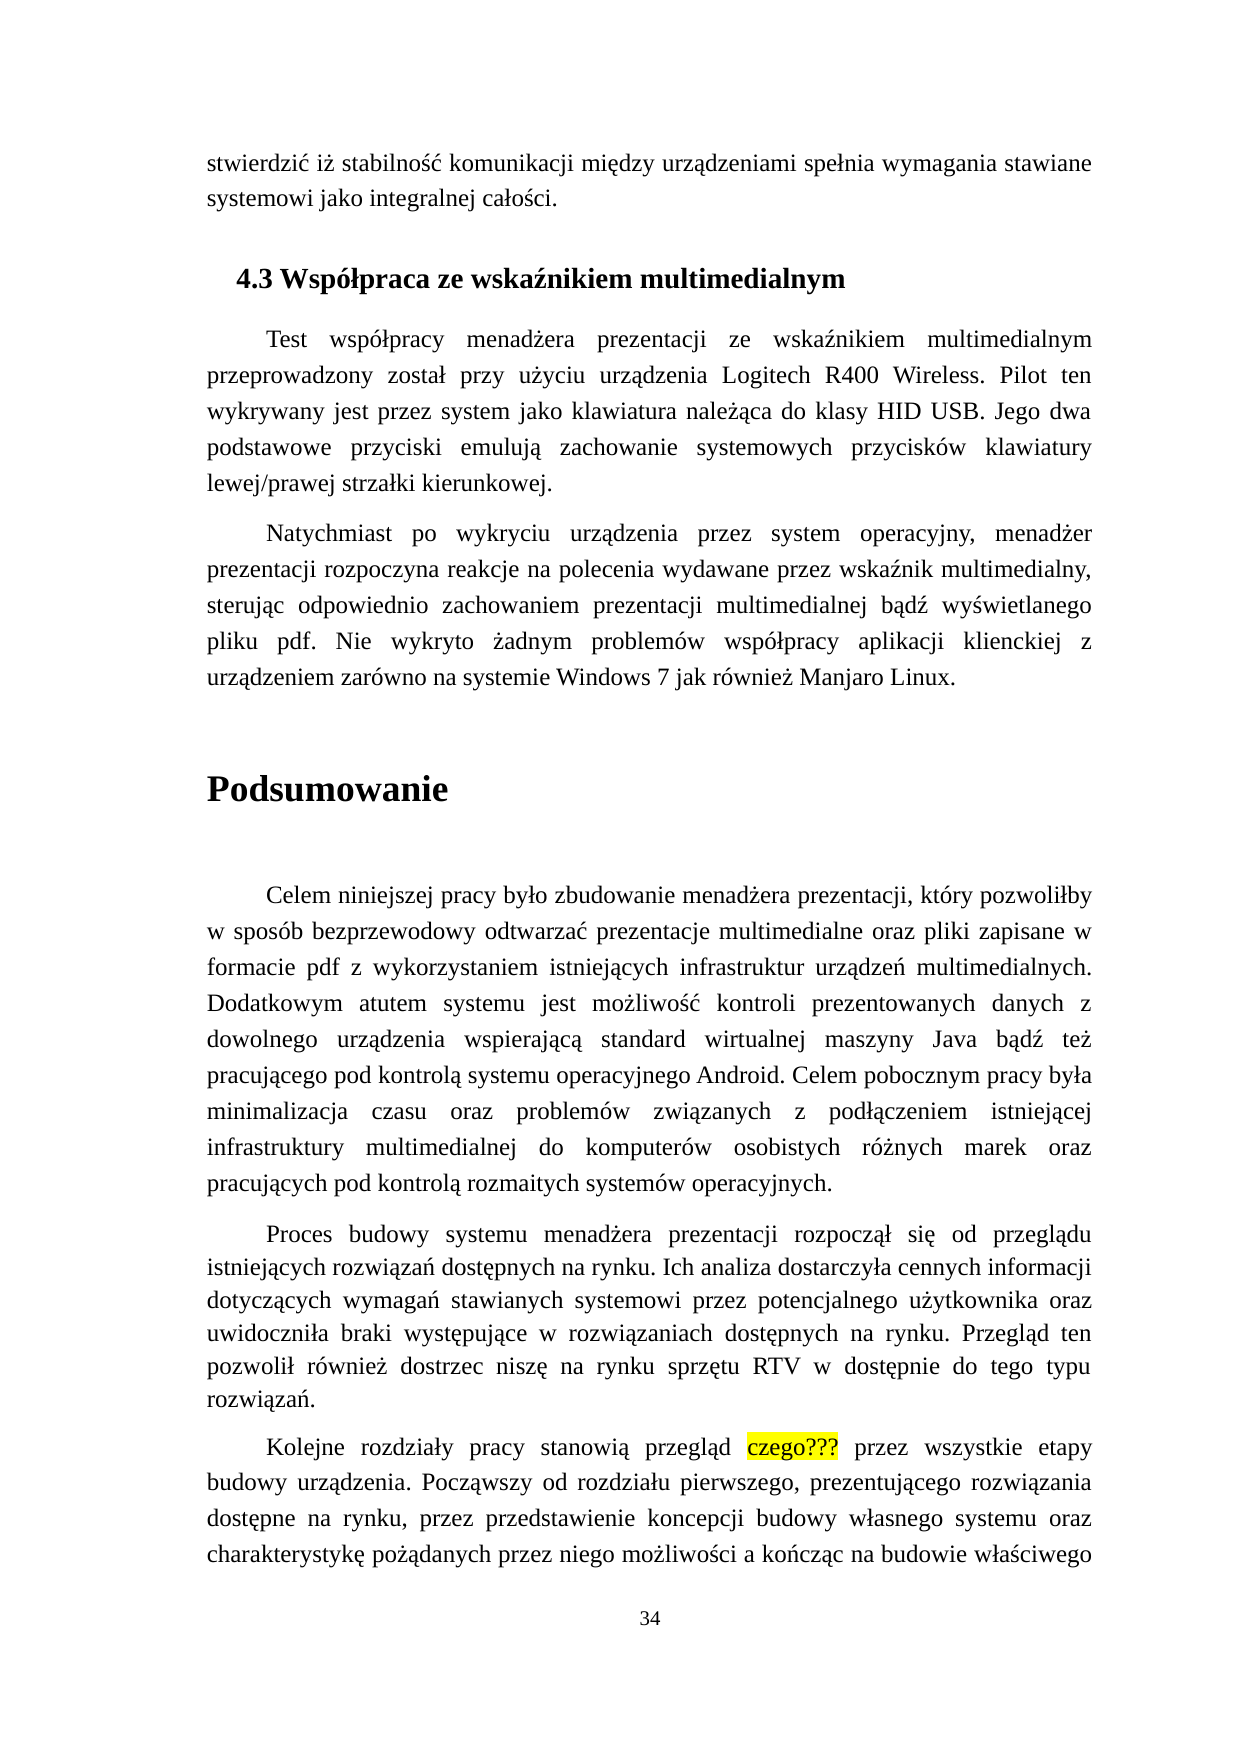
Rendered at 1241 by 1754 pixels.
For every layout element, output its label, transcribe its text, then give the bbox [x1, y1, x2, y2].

text stwierdzić iż stabilność komunikacji między urządzeniami spełnia wymagania stawiane systemowi jako integralnej całości. [207, 148, 1093, 212]
subtitle Podsumowanie [207, 766, 1093, 809]
text Kolejne rozdziały pracy stanowią przegląd czego??? przez wszystkie etapy budowy urządzenia. Począwszy od rozdziału pierwszego, prezentującego rozwiązania dostępne na rynku, przez przedstawienie koncepcji budowy własnego systemu oraz charakterystykę pożądanych przez niego możliwości a kończąc na budowie właściwego [207, 1432, 1093, 1568]
text Proces budowy systemu menadżera prezentacji rozpoczął się od przeglądu istniejących rozwiązań dostępnych na rynku. Ich analiza dostarczyła cennych informacji dotyczących wymagań stawianych systemowi przez potencjalnego użytkownika oraz uwidoczniła braki występujące w rozwiązaniach dostępnych na rynku. Przegląd ten pozwolił również dostrzec niszę na rynku sprzętu RTV w dostępnie do tego typu rozwiązań. [207, 1219, 1093, 1412]
subtitle 4.3 Współpraca ze wskaźnikiem multimedialnym [207, 261, 1093, 294]
text Natychmiast po wykryciu urządzenia przez system operacyjny, menadżer prezentacji rozpoczyna reakcje na polecenia wydawane przez wskaźnik multimedialny, sterując odpowiednio zachowaniem prezentacji multimedialnej bądź wyświetlanego pliku pdf. Nie wykryto żadnym problemów współpracy aplikacji klienckiej z urządzeniem zarówno na systemie Windows 7 jak również Manjaro Linux. [207, 518, 1093, 691]
text Celem niniejszej pracy było zbudowanie menadżera prezentacji, który pozwoliłby w sposób bezprzewodowy odtwarzać prezentacje multimedialne oraz pliki zapisane w formacie pdf z wykorzystaniem istniejących infrastruktur urządzeń multimedialnych. Dodatkowym atutem systemu jest możliwość kontroli prezentowanych danych z dowolnego urządzenia wspierającą standard wirtualnej maszyny Java bądź też pracującego pod kontrolą systemu operacyjnego Android. Celem pobocznym pracy była minimalizacja czasu oraz problemów związanych z podłączeniem istniejącej infrastruktury multimedialnej do komputerów osobistych różnych marek oraz pracujących pod kontrolą rozmaitych systemów operacyjnych. [207, 880, 1093, 1197]
text Test współpracy menadżera prezentacji ze wskaźnikiem multimedialnym przeprowadzony został przy użyciu urządzenia Logitech R400 Wireless. Pilot ten wykrywany jest przez system jako klawiatura należąca do klasy HID USB. Jego dwa podstawowe przyciski emulują zachowanie systemowych przycisków klawiatury lewej/prawej strzałki kierunkowej. [207, 324, 1093, 496]
